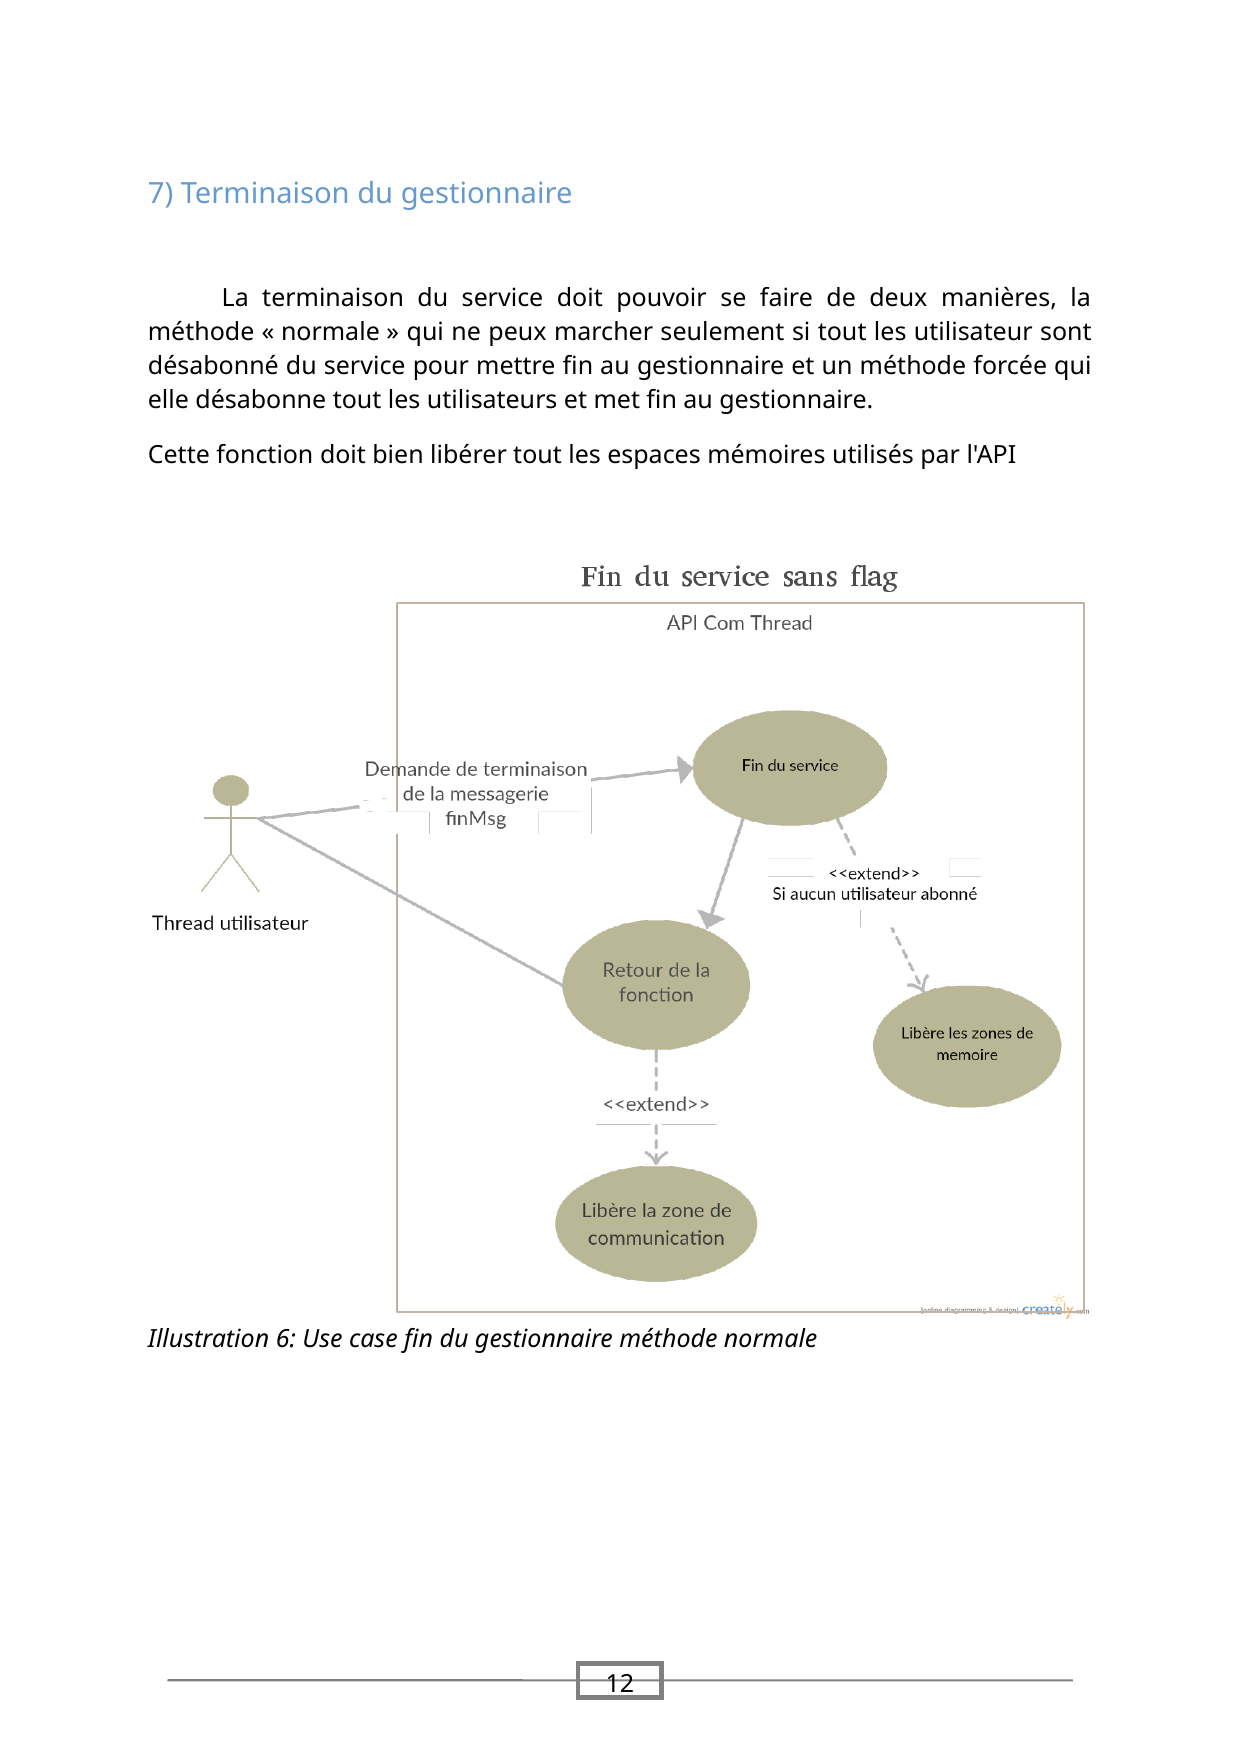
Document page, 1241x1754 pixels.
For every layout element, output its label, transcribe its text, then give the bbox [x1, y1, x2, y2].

subtitle 7) Terminaison du gestionnaire [148, 173, 1093, 212]
text Cette fonction doit bien libérer tout les espaces mémoires utilisés par l'API [148, 437, 1093, 471]
text Illustration 6: Use case fin du gestionnaire méthode normale [148, 1321, 1093, 1354]
picture [147, 547, 1093, 1321]
text La terminaison du service doit pouvoir se faire de deux manières, la méthode « normale » qui ne peux marcher seulement si tout les utilisateur sont désabonné du service pour mettre fin au gestionnaire et un méthode forcée qui elle désabonne tout les utilisateurs et met fin au gestionnaire. [148, 280, 1093, 416]
